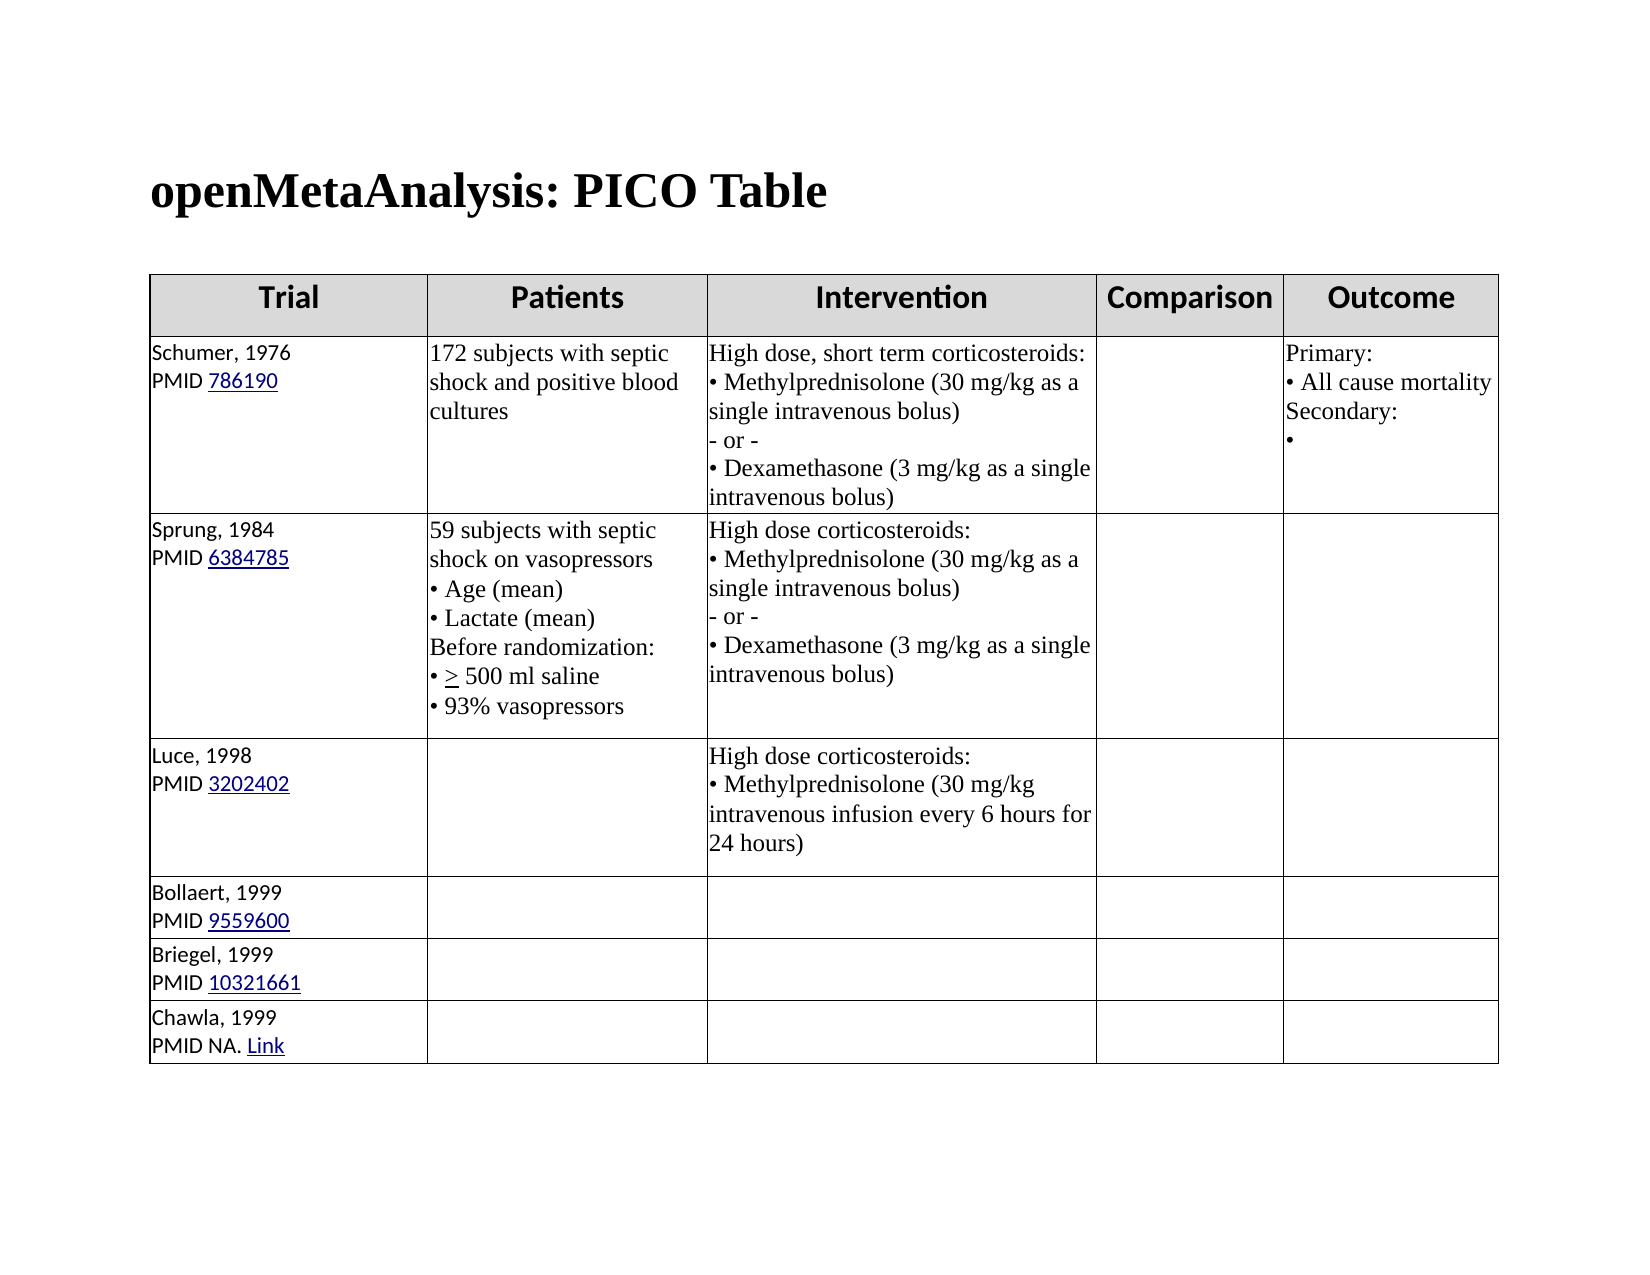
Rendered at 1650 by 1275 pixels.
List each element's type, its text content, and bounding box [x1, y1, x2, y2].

table_cell [708, 877, 1096, 938]
table_cell [1097, 514, 1283, 738]
table_cell Briegel, 1999 PMID 10321661 [151, 939, 427, 1000]
table_cell [708, 939, 1096, 1000]
table_cell [428, 739, 707, 876]
table_cell [1097, 337, 1283, 512]
table_cell [1284, 514, 1498, 738]
table_cell [1097, 939, 1283, 1000]
table_cell Chawla, 1999 PMID NA. Link [151, 1001, 427, 1062]
table_header Intervention [708, 275, 1096, 336]
text openMetaAnalysis: PICO Table [150, 160, 1500, 218]
table_header Outcome [1284, 275, 1498, 336]
table_header Patients [428, 275, 707, 336]
table_cell Luce, 1998 PMID 3202402 [151, 739, 427, 876]
table_cell [428, 877, 707, 938]
table_cell [428, 1001, 707, 1062]
table_header Comparison [1097, 275, 1283, 336]
table_cell Sprung, 1984 PMID 6384785 [151, 514, 427, 738]
table_cell [1284, 739, 1498, 876]
table_cell [1097, 877, 1283, 938]
table_cell High dose, short term corticosteroids: • Methylprednisolone (30 mg/kg as a single intravenous bolus) - or - • Dexamethasone (3 mg/kg as a single intravenous bolus) [708, 337, 1096, 512]
table_cell Primary: • All cause mortality Secondary: • [1284, 337, 1498, 512]
table_cell 172 subjects with septic shock and positive blood cultures [428, 337, 707, 512]
table_cell [1284, 1001, 1498, 1062]
table_cell [708, 1001, 1096, 1062]
table_cell Bollaert, 1999 PMID 9559600 [151, 877, 427, 938]
table_cell High dose corticosteroids: • Methylprednisolone (30 mg/kg as a single intravenous bolus) - or - • Dexamethasone (3 mg/kg as a single intravenous bolus) [708, 514, 1096, 738]
table_header Trial [151, 275, 427, 336]
table_cell 59 subjects with septic shock on vasopressors • Age (mean) • Lactate (mean) Before randomization: • > 500 ml saline • 93% vasopressors [428, 514, 707, 738]
table_cell High dose corticosteroids: • Methylprednisolone (30 mg/kg intravenous infusion every 6 hours for 24 hours) [708, 739, 1096, 876]
table_cell [1097, 1001, 1283, 1062]
table_cell Schumer, 1976 PMID 786190 [151, 337, 427, 512]
table_cell [1097, 739, 1283, 876]
table_cell [1284, 877, 1498, 938]
table_cell [428, 939, 707, 1000]
table_cell [1284, 939, 1498, 1000]
